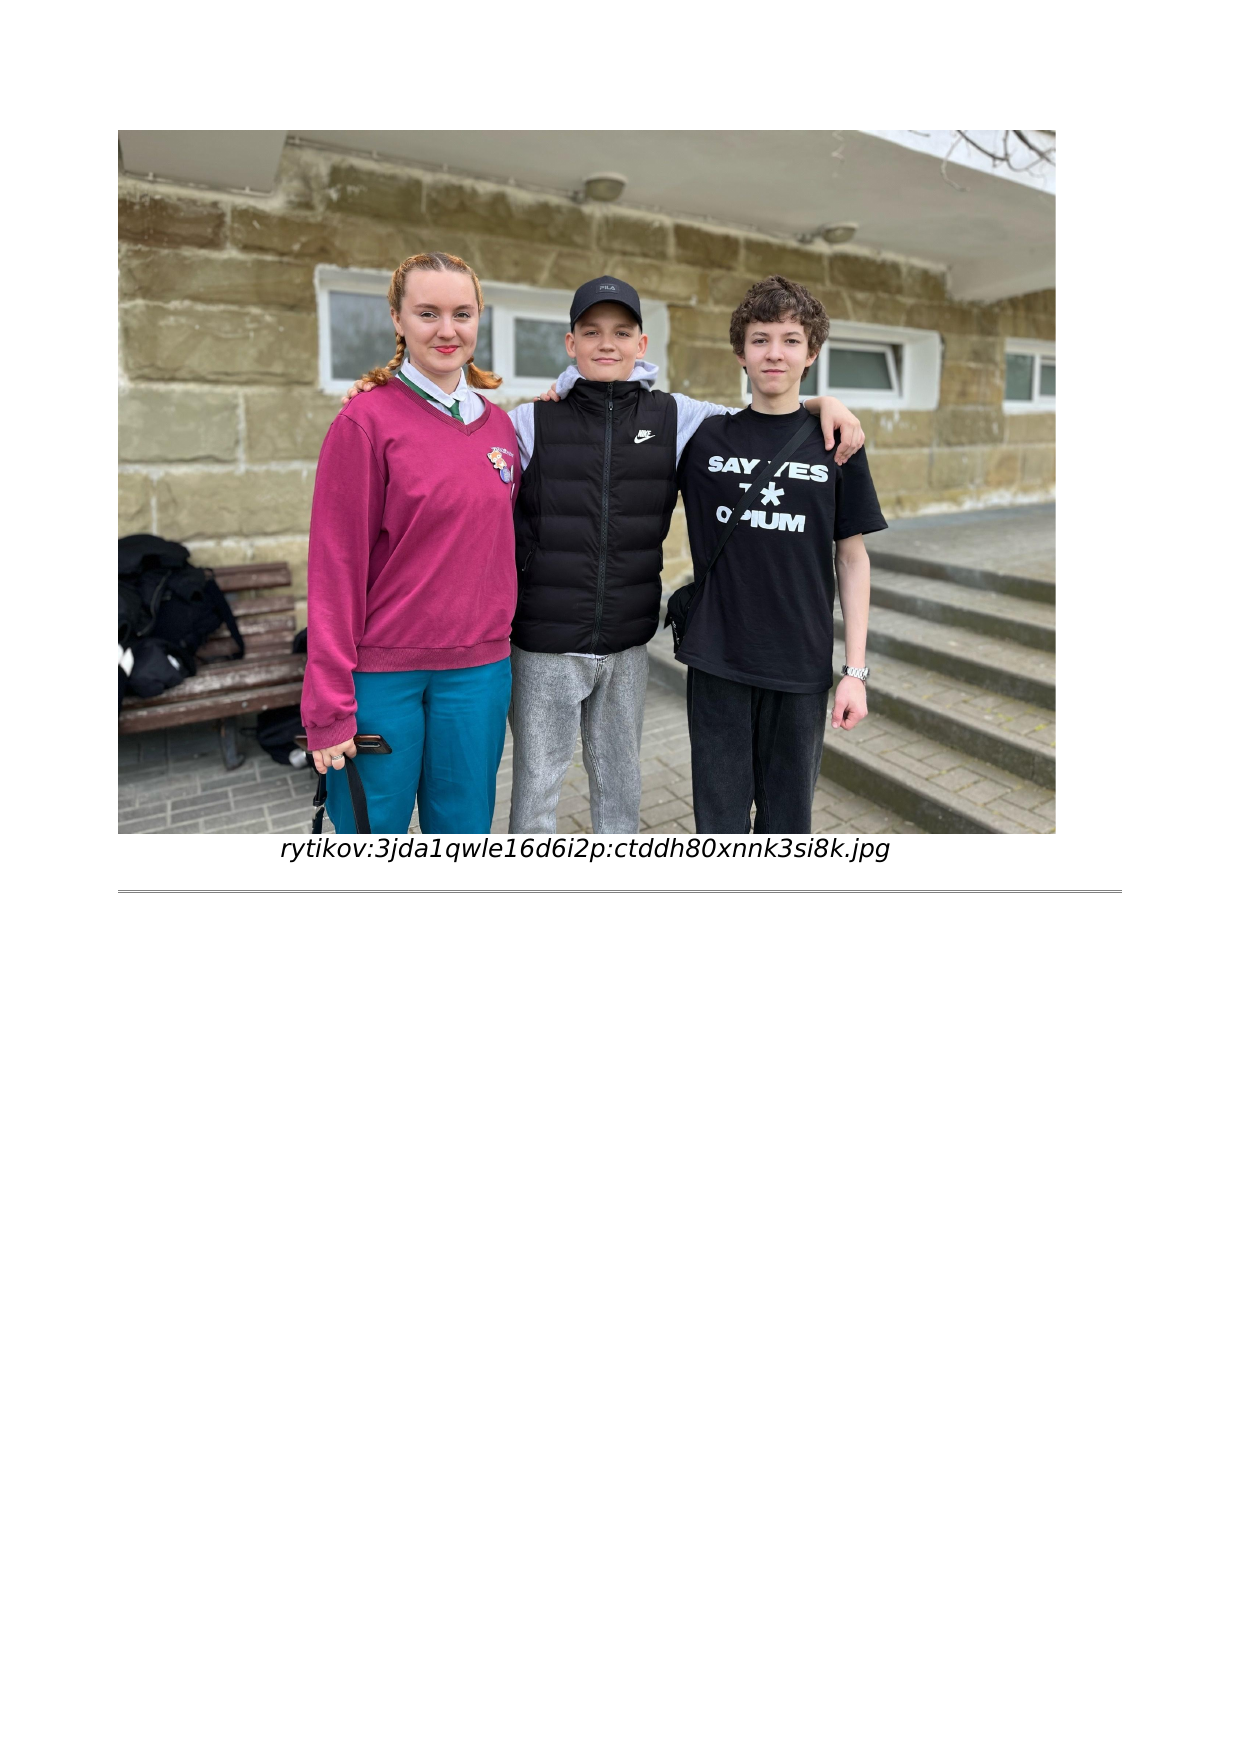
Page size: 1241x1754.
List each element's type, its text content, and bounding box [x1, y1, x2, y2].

picture [406, 749, 428, 834]
picture [118, 130, 1056, 834]
picture [422, 690, 426, 707]
text rytikov:3jda1qwle16d6i2p:ctddh80xnnk3si8k.jpg [118, 834, 1056, 863]
picture [432, 817, 442, 834]
